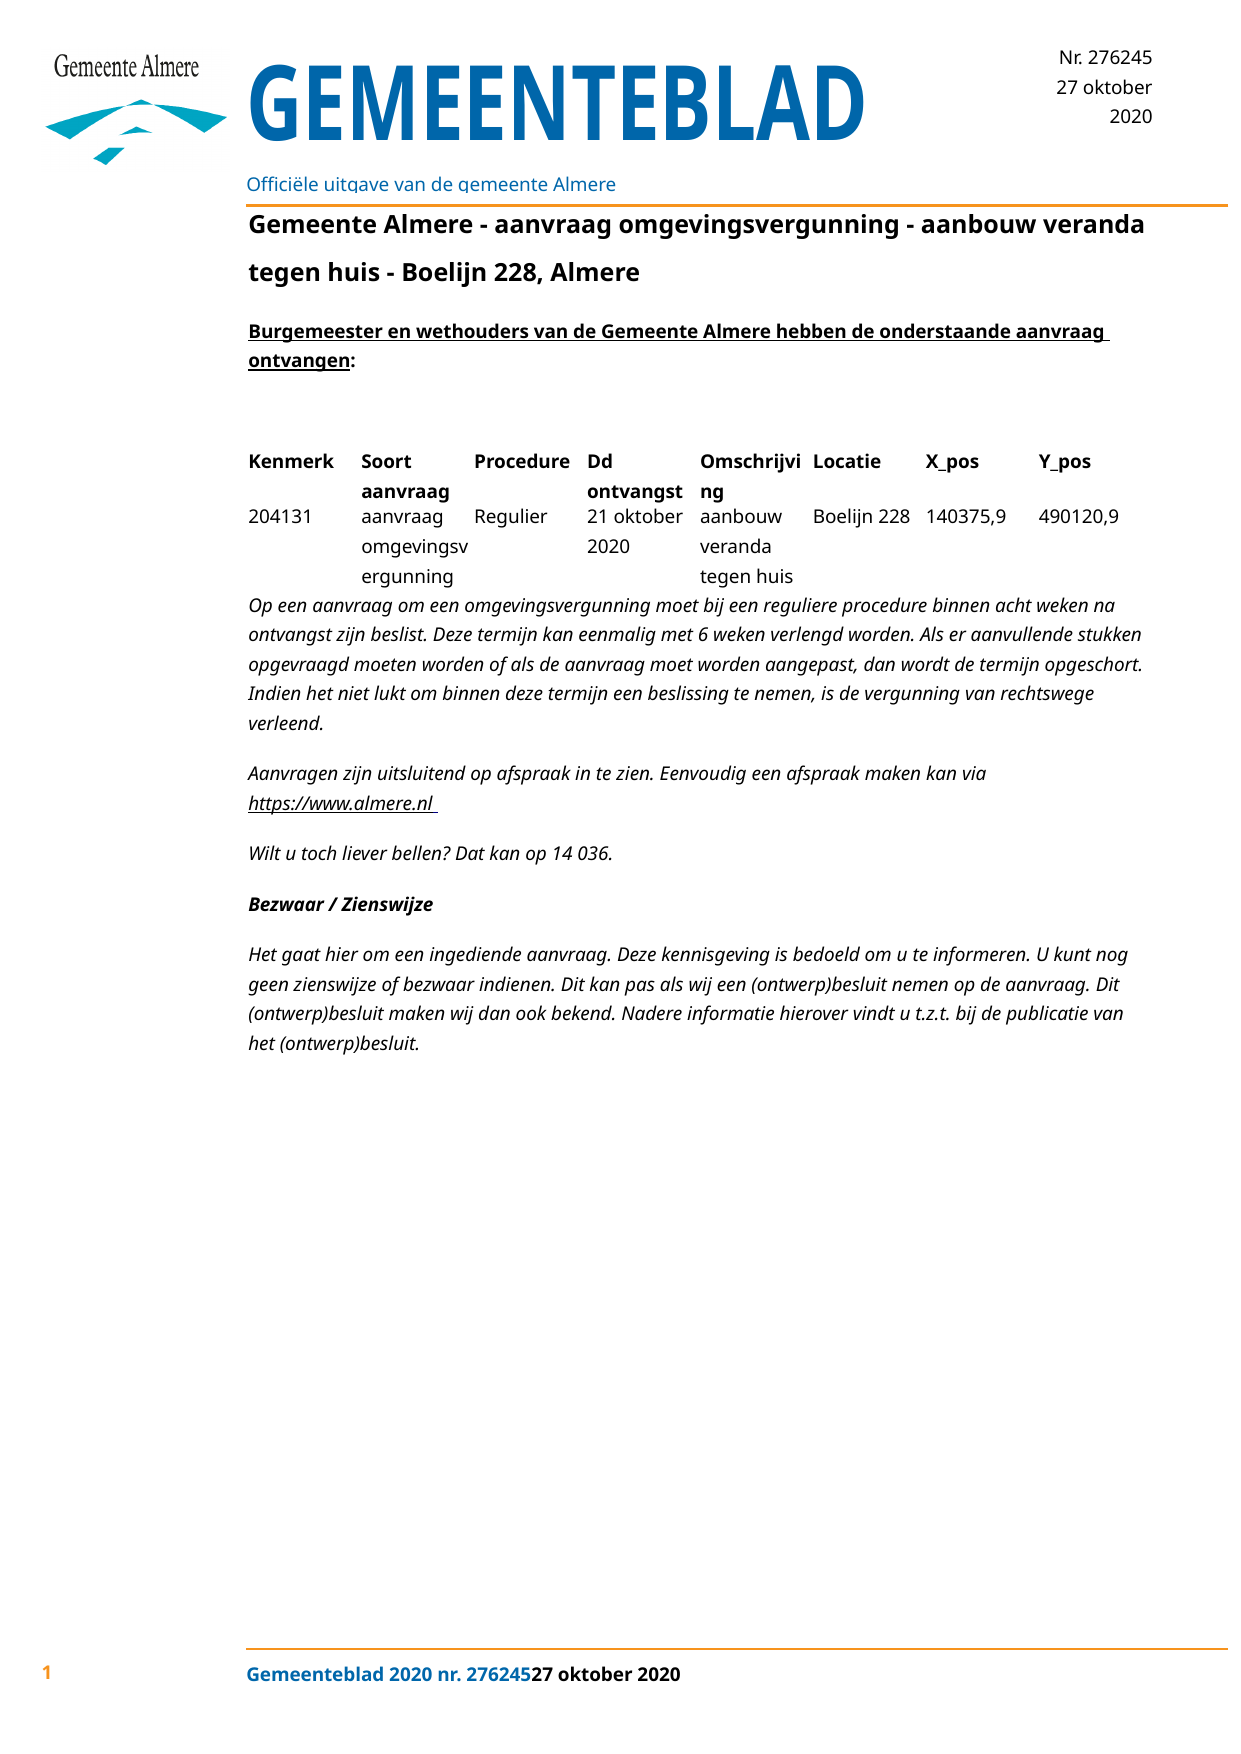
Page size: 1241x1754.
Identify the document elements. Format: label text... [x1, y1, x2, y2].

table_header Locatie [813, 449, 926, 504]
text Wilt u toch liever bellen? Dat kan op 14 036. [248, 841, 1152, 866]
picture [41, 47, 231, 172]
table_header X_pos [926, 449, 1038, 504]
table_cell 490120,9 [1039, 504, 1152, 589]
table_header Dd ontvangst [587, 449, 700, 504]
table_header Procedure [474, 449, 587, 504]
table_cell aanvraag omgevingsvergunning [361, 504, 474, 589]
text Burgemeester en wethouders van de Gemeente Almere hebben de onderstaande aanvraag ontvangen: [248, 318, 1152, 373]
table_header Omschrijving [700, 449, 813, 504]
table_cell Boelijn 228 [813, 504, 926, 589]
table_header Y_pos [1039, 449, 1152, 504]
table_header Soort aanvraag [361, 449, 474, 504]
text Op een aanvraag om een omgevingsvergunning moet bij een reguliere procedure binnen acht weken na ontvangst zijn beslist. Deze termijn kan eenmalig met 6 weken verlengd worden. Als er aanvullende stukken opgevraagd moeten worden of als de aanvraag moet worden aangepast, dan wordt de termijn opgeschort. Indien het niet lukt om binnen deze termijn een beslissing te nemen, is de vergunning van rechtswege verleend. [248, 592, 1152, 736]
table_cell 21 oktober 2020 [587, 504, 700, 589]
table_header Kenmerk [248, 449, 361, 504]
text Het gaat hier om een ingediende aanvraag. Deze kennisgeving is bedoeld om u te informeren. U kunt nog geen zienswijze of bezwaar indienen. Dit kan pas als wij een (ontwerp)besluit nemen op de aanvraag. Dit (ontwerp)besluit maken wij dan ook bekend. Nadere informatie hierover vindt u t.z.t. bij de publicatie van het (ontwerp)besluit. [248, 941, 1152, 1056]
table_cell 140375,9 [926, 504, 1038, 589]
text Bezwaar / Zienswijze [248, 891, 1152, 917]
text Gemeente Almere - aanvraag omgevingsvergunning - aanbouw veranda tegen huis - Boelijn 228, Almere [248, 207, 1152, 288]
text Aanvragen zijn uitsluitend op afspraak in te zien. Eenvoudig een afspraak maken kan via https://www.almere.nl [248, 761, 1152, 816]
table_cell aanbouw veranda tegen huis [700, 504, 813, 589]
table_cell Regulier [474, 504, 587, 589]
table_cell 204131 [248, 504, 361, 589]
